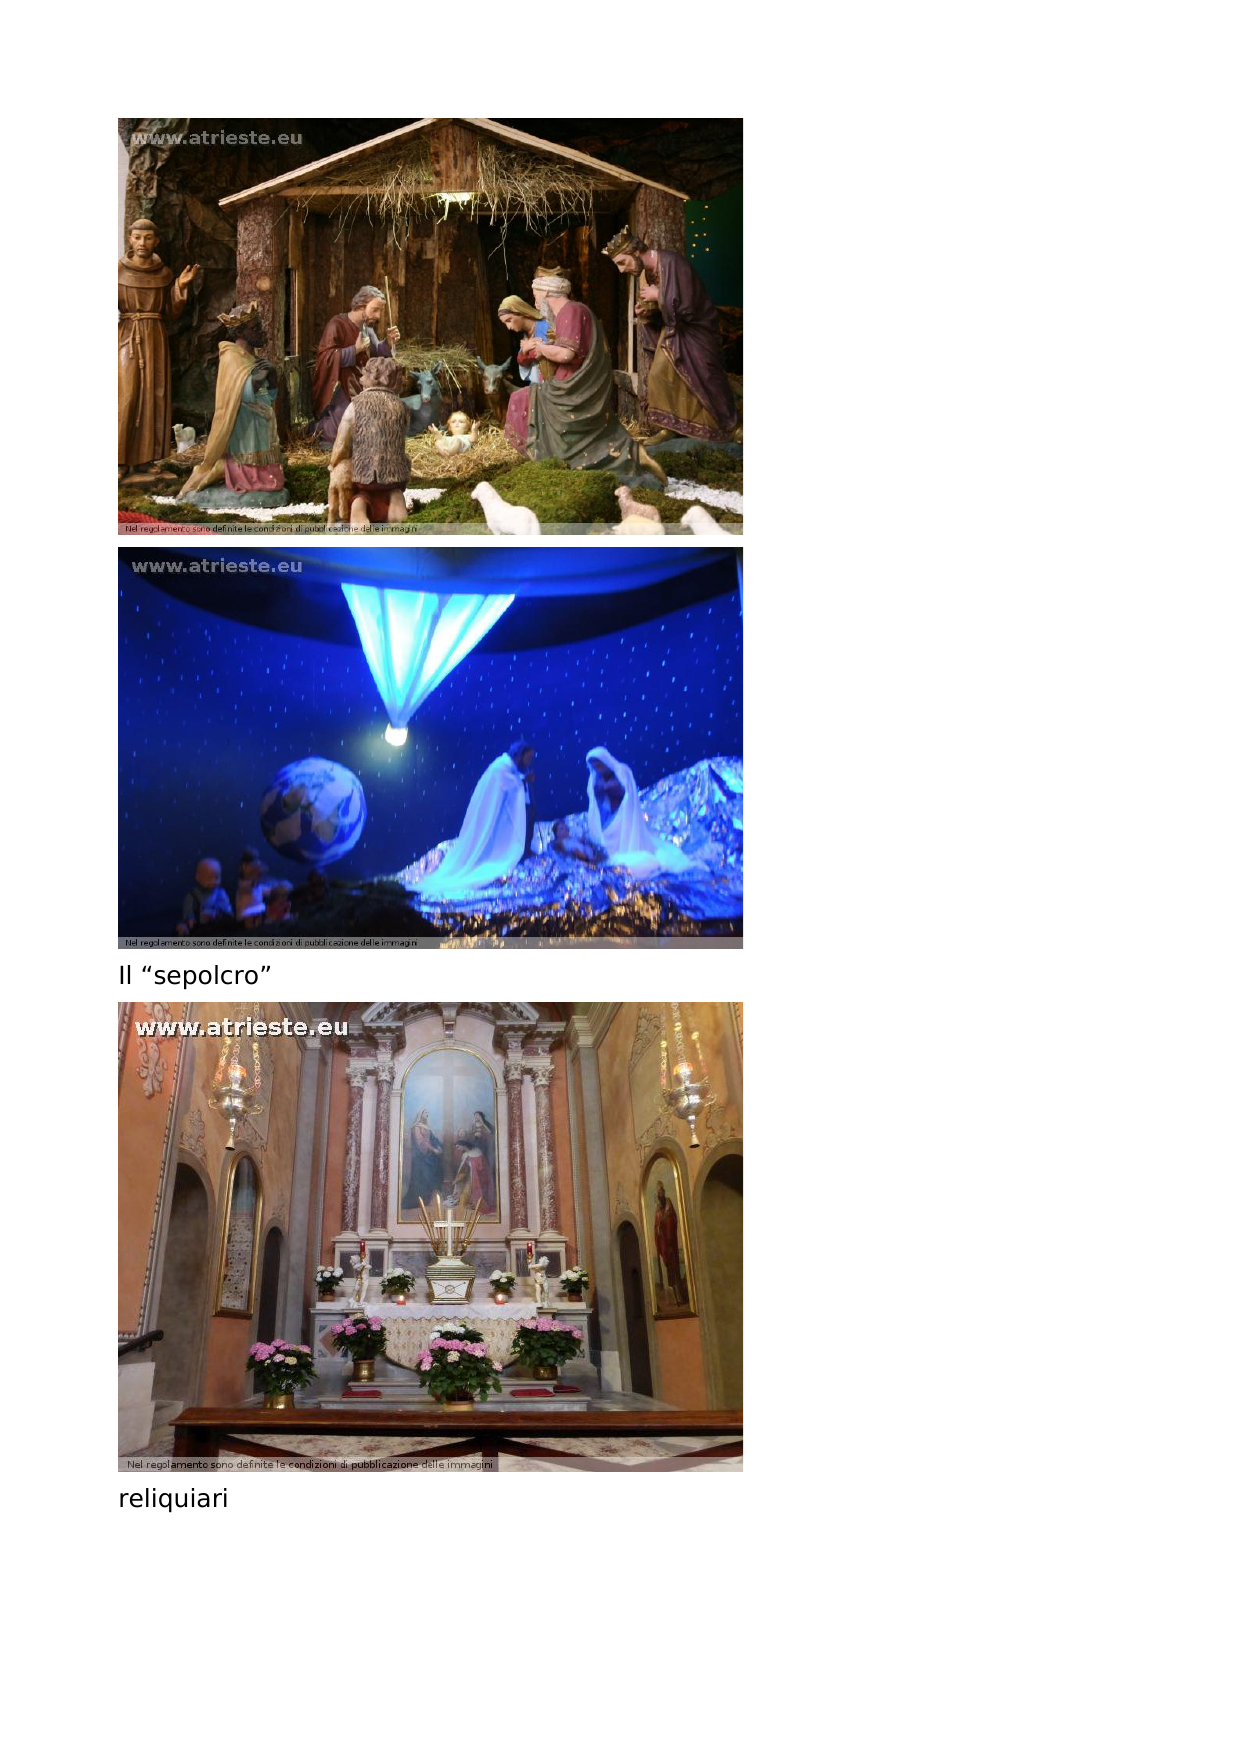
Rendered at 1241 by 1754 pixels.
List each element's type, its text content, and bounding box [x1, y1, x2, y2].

text Il “sepolcro” [118, 961, 1122, 990]
picture [118, 1002, 744, 1472]
picture [118, 118, 744, 535]
picture [118, 547, 744, 949]
text reliquiari [118, 1484, 1122, 1513]
